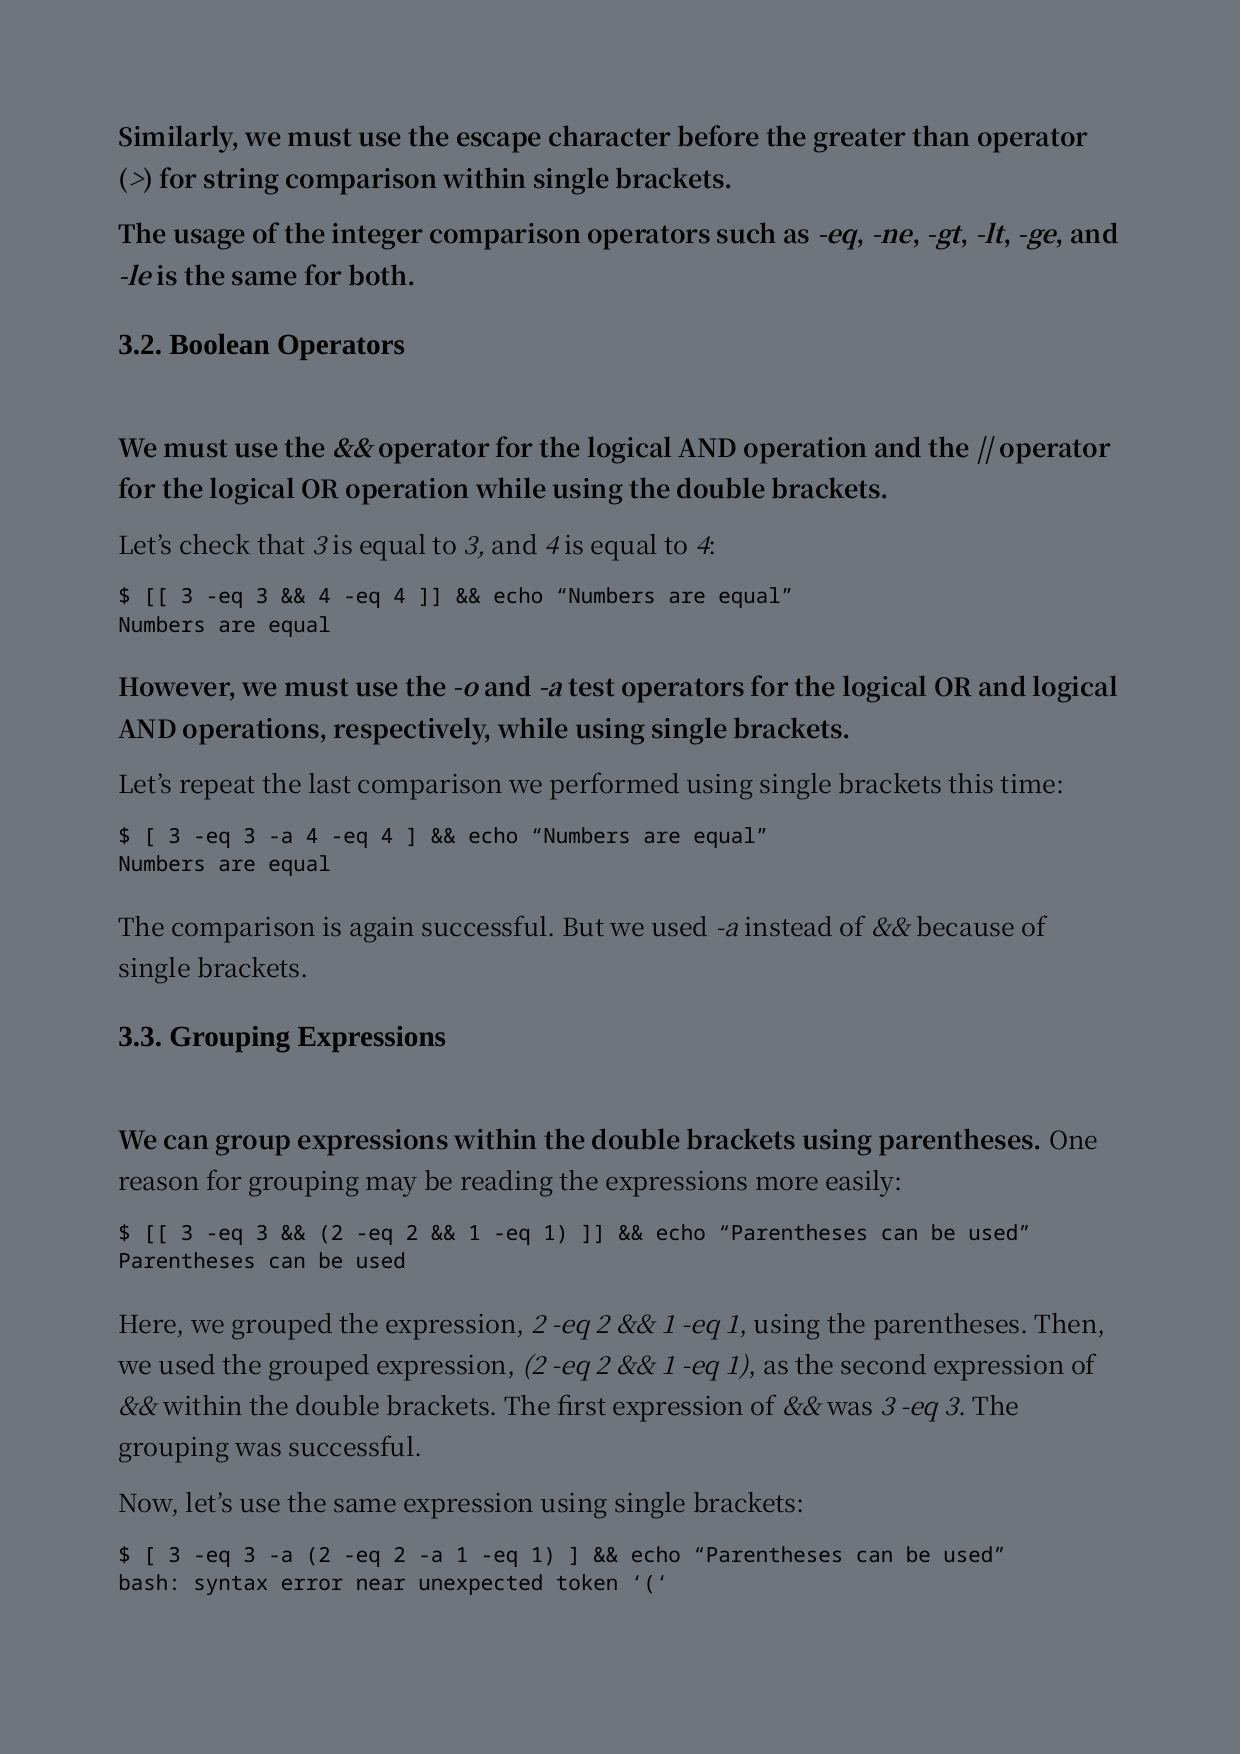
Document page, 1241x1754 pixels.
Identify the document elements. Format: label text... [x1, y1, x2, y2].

text Similarly, we must use the escape character before the greater than operator (>) for string comparison within single brackets. [118, 118, 1122, 195]
text The comparison is again successful. But we used -a instead of && because of single brackets. [118, 907, 1122, 984]
subtitle 3.2. Boolean Operators [118, 327, 1122, 360]
text bash: syntax error near unexpected token ‘(‘ [118, 1568, 1122, 1597]
text We can group expressions within the double brackets using parentheses. One reason for grouping may be reading the expressions more easily: [118, 1121, 1122, 1198]
text Now, let’s use the same expression using single brackets: [118, 1484, 1122, 1520]
text We must use the && operator for the logical AND operation and the || operator for the logical OR operation while using the double brackets. [118, 429, 1122, 506]
text Here, we grouped the expression, 2 -eq 2 && 1 -eq 1, using the parentheses. Then, we used the grouped expression, (2 -eq 2 && 1 -eq 1), as the second expression of && within the double brackets. The first expression of && was 3 -eq 3. The grouping was successful. [118, 1304, 1122, 1464]
text Let’s repeat the last comparison we performed using single brackets this time: [118, 765, 1122, 801]
text Let’s check that 3 is equal to 3, and 4 is equal to 4: [118, 526, 1122, 562]
text $ [ 3 -eq 3 -a (2 -eq 2 -a 1 -eq 1) ] && echo “Parentheses can be used” [118, 1540, 1122, 1568]
text $ [[ 3 -eq 3 && (2 -eq 2 && 1 -eq 1) ]] && echo “Parentheses can be used” [118, 1218, 1122, 1246]
text Numbers are equal [118, 849, 1122, 878]
text The usage of the integer comparison operators such as -eq, -ne, -gt, -lt, -ge, and -le is the same for both. [118, 215, 1122, 292]
subtitle 3.3. Grouping Expressions [118, 1019, 1122, 1052]
text However, we must use the -o and -a test operators for the logical OR and logical AND operations, respectively, while using single brackets. [118, 668, 1122, 745]
text Numbers are equal [118, 610, 1122, 638]
text $ [ 3 -eq 3 -a 4 -eq 4 ] && echo “Numbers are equal” [118, 821, 1122, 849]
text Parentheses can be used [118, 1246, 1122, 1275]
text $ [[ 3 -eq 3 && 4 -eq 4 ]] && echo “Numbers are equal” [118, 582, 1122, 610]
